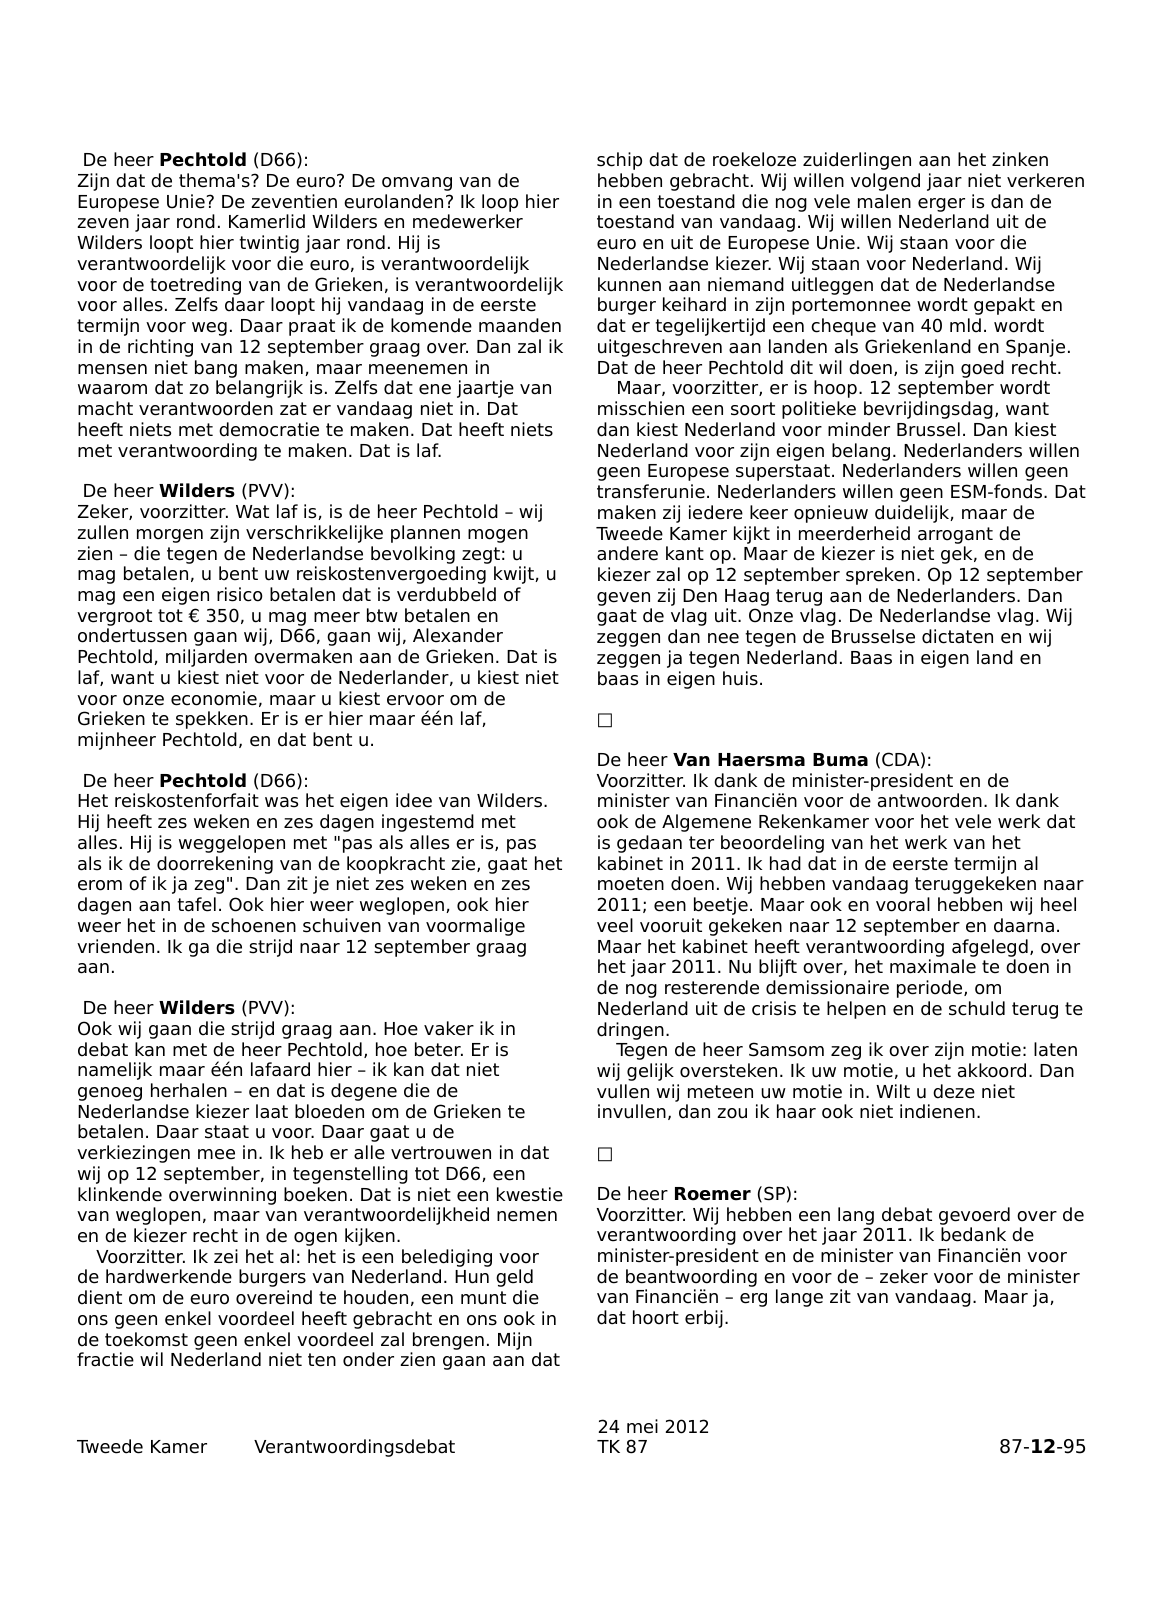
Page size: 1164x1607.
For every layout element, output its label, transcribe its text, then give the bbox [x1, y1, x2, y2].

text Voorzitter. Wij hebben een lang debat gevoerd over de verantwoording over het jaar 2011. Ik bedank de minister-president en de minister van Financiën voor de beantwoording en voor de – zeker voor de minister van Financiën – erg lange zit van vandaag. Maar ja, dat hoort erbij. [596, 1204, 1087, 1329]
text De heer Pechtold (D66): [77, 150, 567, 171]
text De heer Wilders (PVV): [77, 481, 567, 502]
text Maar, voorzitter, er is hoop. 12 september wordt misschien een soort politieke bevrijdingsdag, want dan kiest Nederland voor minder Brussel. Dan kiest Nederland voor zijn eigen belang. Nederlanders willen geen Europese superstaat. Nederlanders willen geen transferunie. Nederlanders willen geen ESM-fonds. Dat maken zij iedere keer opnieuw duidelijk, maar de Tweede Kamer kijkt in meerderheid arrogant de andere kant op. Maar de kiezer is niet gek, en de kiezer zal op 12 september spreken. Op 12 september geven zij Den Haag terug aan de Nederlanders. Dan gaat de vlag uit. Onze vlag. De Nederlandse vlag. Wij zeggen dan nee tegen de Brusselse dictaten en wij zeggen ja tegen Nederland. Baas in eigen land en baas in eigen huis. [596, 378, 1087, 689]
text □ [596, 709, 1087, 730]
text De heer Van Haersma Buma (CDA): [596, 750, 1087, 771]
text □ [596, 1143, 1087, 1164]
text Het reiskostenforfait was het eigen idee van Wilders. Hij heeft zes weken en zes dagen ingestemd met alles. Hij is weggelopen met "pas als alles er is, pas als ik de doorrekening van de koopkracht zie, gaat het erom of ik ja zeg". Dan zit je niet zes weken en zes dagen aan tafel. Ook hier weer weglopen, ook hier weer het in de schoenen schuiven van voormalige vrienden. Ik ga die strijd naar 12 september graag aan. [77, 791, 567, 978]
text De heer Roemer (SP): [596, 1184, 1087, 1204]
text Voorzitter. Ik zei het al: het is een belediging voor de hardwerkende burgers van Nederland. Hun geld dient om de euro overeind te houden, een munt die ons geen enkel voordeel heeft gebracht en ons ook in de toekomst geen enkel voordeel zal brengen. Mijn fractie wil Nederland niet ten onder zien gaan aan dat [77, 1247, 567, 1371]
text schip dat de roekeloze zuiderlingen aan het zinken hebben gebracht. Wij willen volgend jaar niet verkeren in een toestand die nog vele malen erger is dan de toestand van vandaag. Wij willen Nederland uit de euro en uit de Europese Unie. Wij staan voor die Nederlandse kiezer. Wij staan voor Nederland. Wij kunnen aan niemand uitleggen dat de Nederlandse burger keihard in zijn portemonnee wordt gepakt en dat er tegelijkertijd een cheque van 40 mld. wordt uitgeschreven aan landen als Griekenland en Spanje. Dat de heer Pechtold dit wil doen, is zijn goed recht. [596, 150, 1087, 378]
text Zeker, voorzitter. Wat laf is, is de heer Pechtold – wij zullen morgen zijn verschrikkelijke plannen mogen zien – die tegen de Nederlandse bevolking zegt: u mag betalen, u bent uw reiskostenvergoeding kwijt, u mag een eigen risico betalen dat is verdubbeld of vergroot tot € 350, u mag meer btw betalen en ondertussen gaan wij, D66, gaan wij, Alexander Pechtold, miljarden overmaken aan de Grieken. Dat is laf, want u kiest niet voor de Nederlander, u kiest niet voor onze economie, maar u kiest ervoor om de Grieken te spekken. Er is er hier maar één laf, mijnheer Pechtold, en dat bent u. [77, 502, 567, 751]
text De heer Wilders (PVV): [77, 998, 567, 1019]
text De heer Pechtold (D66): [77, 771, 567, 791]
text Ook wij gaan die strijd graag aan. Hoe vaker ik in debat kan met de heer Pechtold, hoe beter. Er is namelijk maar één lafaard hier – ik kan dat niet genoeg herhalen – en dat is degene die de Nederlandse kiezer laat bloeden om de Grieken te betalen. Daar staat u voor. Daar gaat u de verkiezingen mee in. Ik heb er alle vertrouwen in dat wij op 12 september, in tegenstelling tot D66, een klinkende overwinning boeken. Dat is niet een kwestie van weglopen, maar van verantwoordelijkheid nemen en de kiezer recht in de ogen kijken. [77, 1019, 567, 1247]
text Voorzitter. Ik dank de minister-president en de minister van Financiën voor de antwoorden. Ik dank ook de Algemene Rekenkamer voor het vele werk dat is gedaan ter beoordeling van het werk van het kabinet in 2011. Ik had dat in de eerste termijn al moeten doen. Wij hebben vandaag teruggekeken naar 2011; een beetje. Maar ook en vooral hebben wij heel veel vooruit gekeken naar 12 september en daarna. Maar het kabinet heeft verantwoording afgelegd, over het jaar 2011. Nu blijft over, het maximale te doen in de nog resterende demissionaire periode, om Nederland uit de crisis te helpen en de schuld terug te dringen. [596, 771, 1087, 1040]
text Zijn dat de thema's? De euro? De omvang van de Europese Unie? De zeventien eurolanden? Ik loop hier zeven jaar rond. Kamerlid Wilders en medewerker Wilders loopt hier twintig jaar rond. Hij is verantwoordelijk voor die euro, is verantwoordelijk voor de toetreding van de Grieken, is verantwoordelijk voor alles. Zelfs daar loopt hij vandaag in de eerste termijn voor weg. Daar praat ik de komende maanden in de richting van 12 september graag over. Dan zal ik mensen niet bang maken, maar meenemen in waarom dat zo belangrijk is. Zelfs dat ene jaartje van macht verantwoorden zat er vandaag niet in. Dat heeft niets met democratie te maken. Dat heeft niets met verantwoording te maken. Dat is laf. [77, 171, 567, 461]
text Tegen de heer Samsom zeg ik over zijn motie: laten wij gelijk oversteken. Ik uw motie, u het akkoord. Dan vullen wij meteen uw motie in. Wilt u deze niet invullen, dan zou ik haar ook niet indienen. [596, 1040, 1087, 1123]
